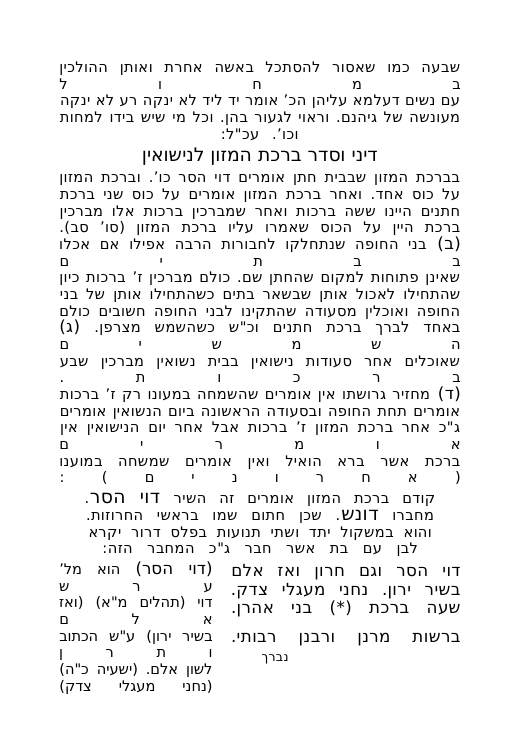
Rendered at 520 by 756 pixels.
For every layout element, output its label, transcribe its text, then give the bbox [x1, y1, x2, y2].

text (ב) בני החופה שנתחלקו לחבורות הרבה אפילו אם אכלו בבתים [59, 236, 461, 269]
text ברכת אשר ברא הואיל ואין אומרים שמשחה במוענו (אחרונים): [59, 453, 461, 486]
table_header דוי הסר וגם חרון ואז אלם בשיר ירון. נחני מעגלי צדק. שעה ברכת (*) בני אהרן. ברשות מרנן ורבנן רבותי. נברך [231, 561, 461, 694]
text וכו’. עכ"ל: [59, 126, 461, 142]
text באחד לברך ברכת חתנים וכ"ש כשהשמש מצרפן. (ג) השמשים [59, 319, 461, 353]
text קודם ברכת המזון אומרים זה השיר דוי הסר. [59, 490, 461, 507]
text ברכת היין על הכוס שאמרו עליו ברכת המזון (סו’ סב). [59, 219, 461, 236]
text החופה ואוכלין מסעודה שהתקינו לבני החופה חשובים כולם [59, 303, 461, 319]
text שאינן פתוחות למקום שהחתן שם. כולם מברכין ז’ ברכות כיון [59, 269, 461, 286]
text שאוכלים אחר סעודות נישואין בבית נשואין מברכין שבע ברכות. [59, 353, 461, 386]
text דיני וסדר ברכת המזון לנישואין [59, 147, 461, 165]
text ג"כ אחר ברכת המזון ז’ ברכות אבל אחר יום הנישואין אין אומרים [59, 419, 461, 453]
text שהתחילו לאכול אותן שבשאר בתים כשהתחילו אותן של בני [59, 286, 461, 303]
text מעונשה של גיהנם. וראוי לגעור בהן. וכל מי שיש בידו למחות [59, 109, 461, 126]
table_header [213, 561, 231, 694]
text אומרים תחת החופה ובסעודה הראשונה ביום הנשואין אומרים [59, 403, 461, 419]
text עם נשים דעלמא עליהן הכ’ אומר יד ליד לא ינקה רע לא ינקה [59, 92, 461, 109]
text על כוס אחד. ואחר ברכת המזון אומרים על כוס שני ברכת [59, 186, 461, 203]
text מחברו דונש. שכן חתום שמו בראשי החרוזות. [59, 507, 461, 524]
text והוא במשקול יתד ושתי תנועות בפלס דרור יקרא [59, 524, 461, 540]
text שבעה כמו שאסור להסתכל באשה אחרת ואותן ההולכין במחול [59, 59, 461, 92]
table_header (דוי הסר) הוא מל’ ערש דוי (תהלים מ"א) (ואז אלם בשיר ירון) ע"ש הכתוב ותרן לשון אלם. (ישעיה כ"ה) (נחני מעגלי צדק) [59, 561, 212, 694]
text חתנים היינו ששה ברכות ואחר שמברכין ברכות אלו מברכין [59, 203, 461, 219]
text לבן עם בת אשר חבר ג"כ המחבר הזה: [59, 540, 461, 557]
text (ד) מחזיר גרושתו אין אומרים שהשמחה במעונו רק ז’ ברכות [59, 386, 461, 403]
text בברכת המזון שבבית חתן אומרים דוי הסר כו’. וברכת המזון [59, 169, 461, 186]
